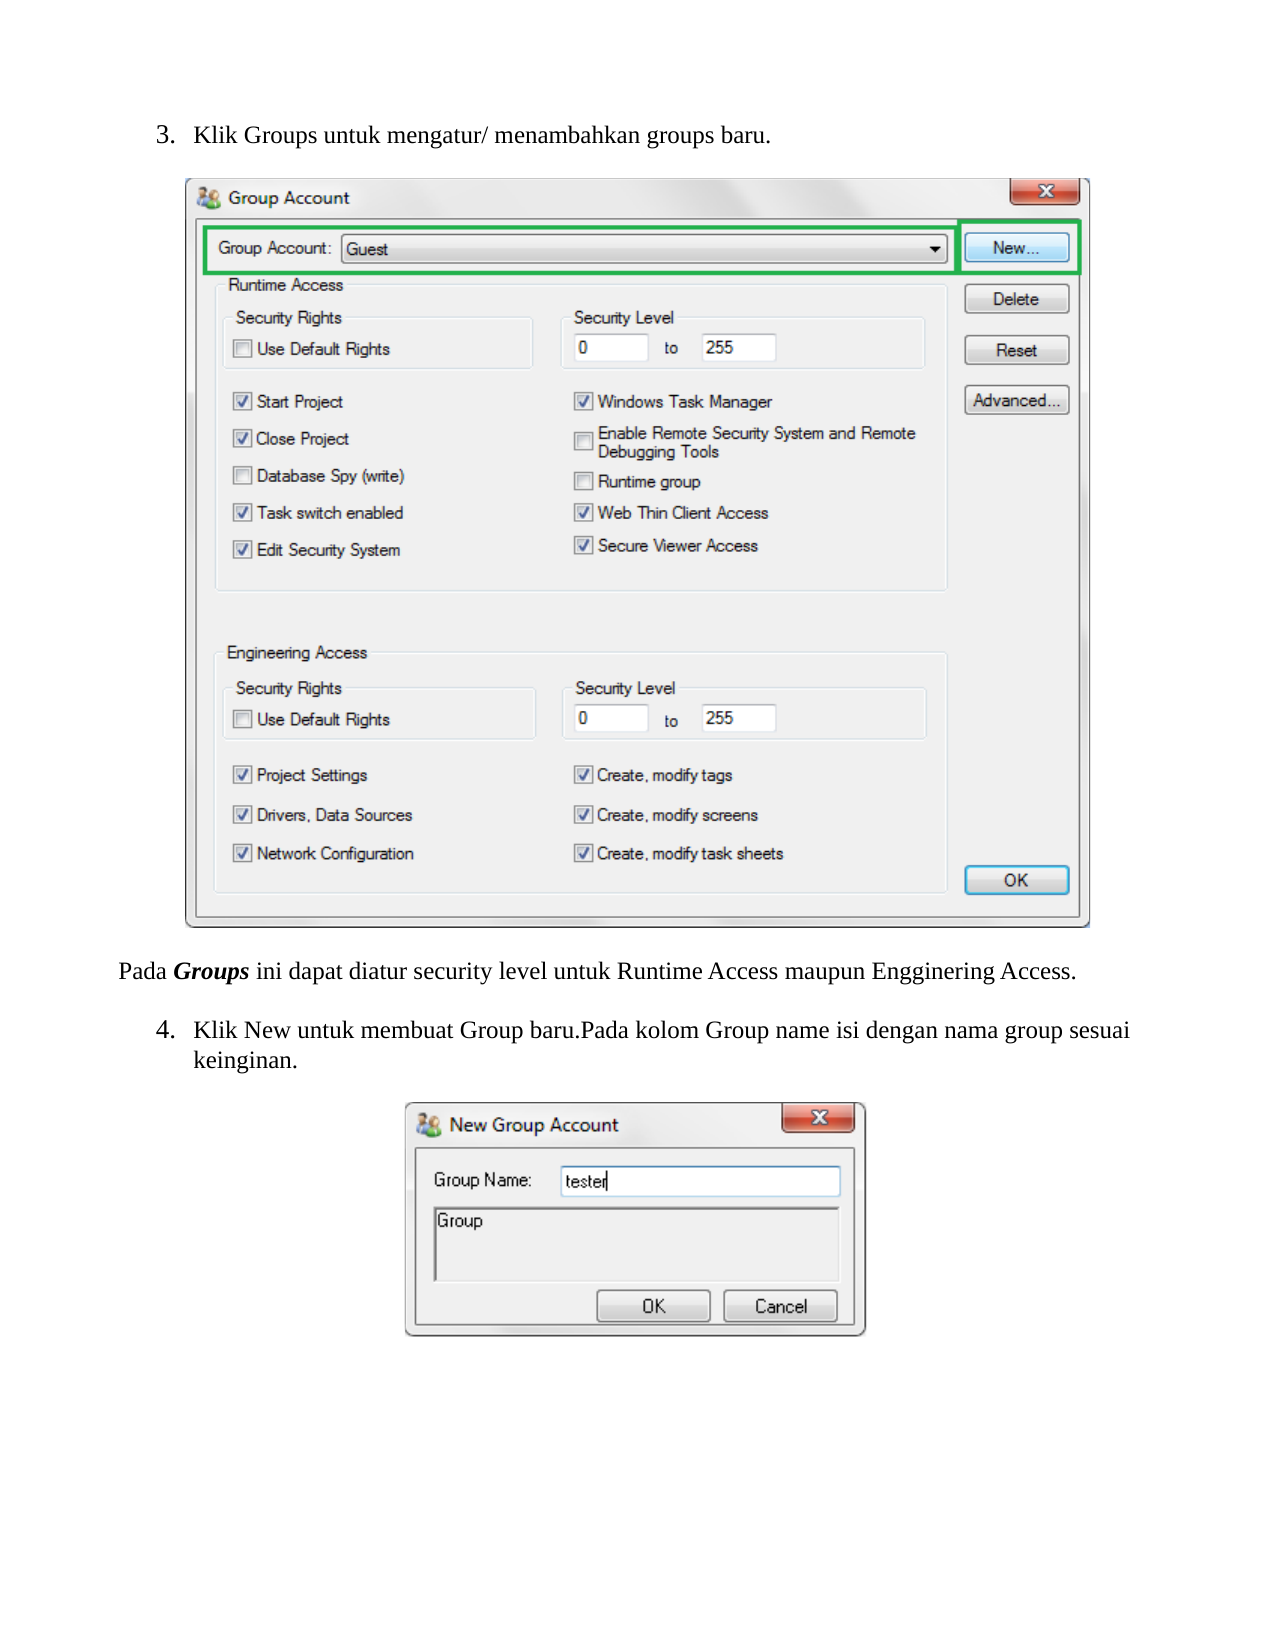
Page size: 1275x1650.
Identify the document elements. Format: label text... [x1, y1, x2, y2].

picture [404, 1102, 871, 1343]
text Pada Groups ini dapat diatur security level untuk Runtime Access maupun Engginering Access. [118, 956, 1157, 985]
list Klik Groups untuk mengatur/ menambahkan groups baru. [156, 118, 1157, 149]
list Klik New untuk membuat Group baru.Pada kolom Group name isi dengan nama group sesuai keinginan. [156, 1013, 1157, 1073]
picture [185, 178, 1091, 928]
